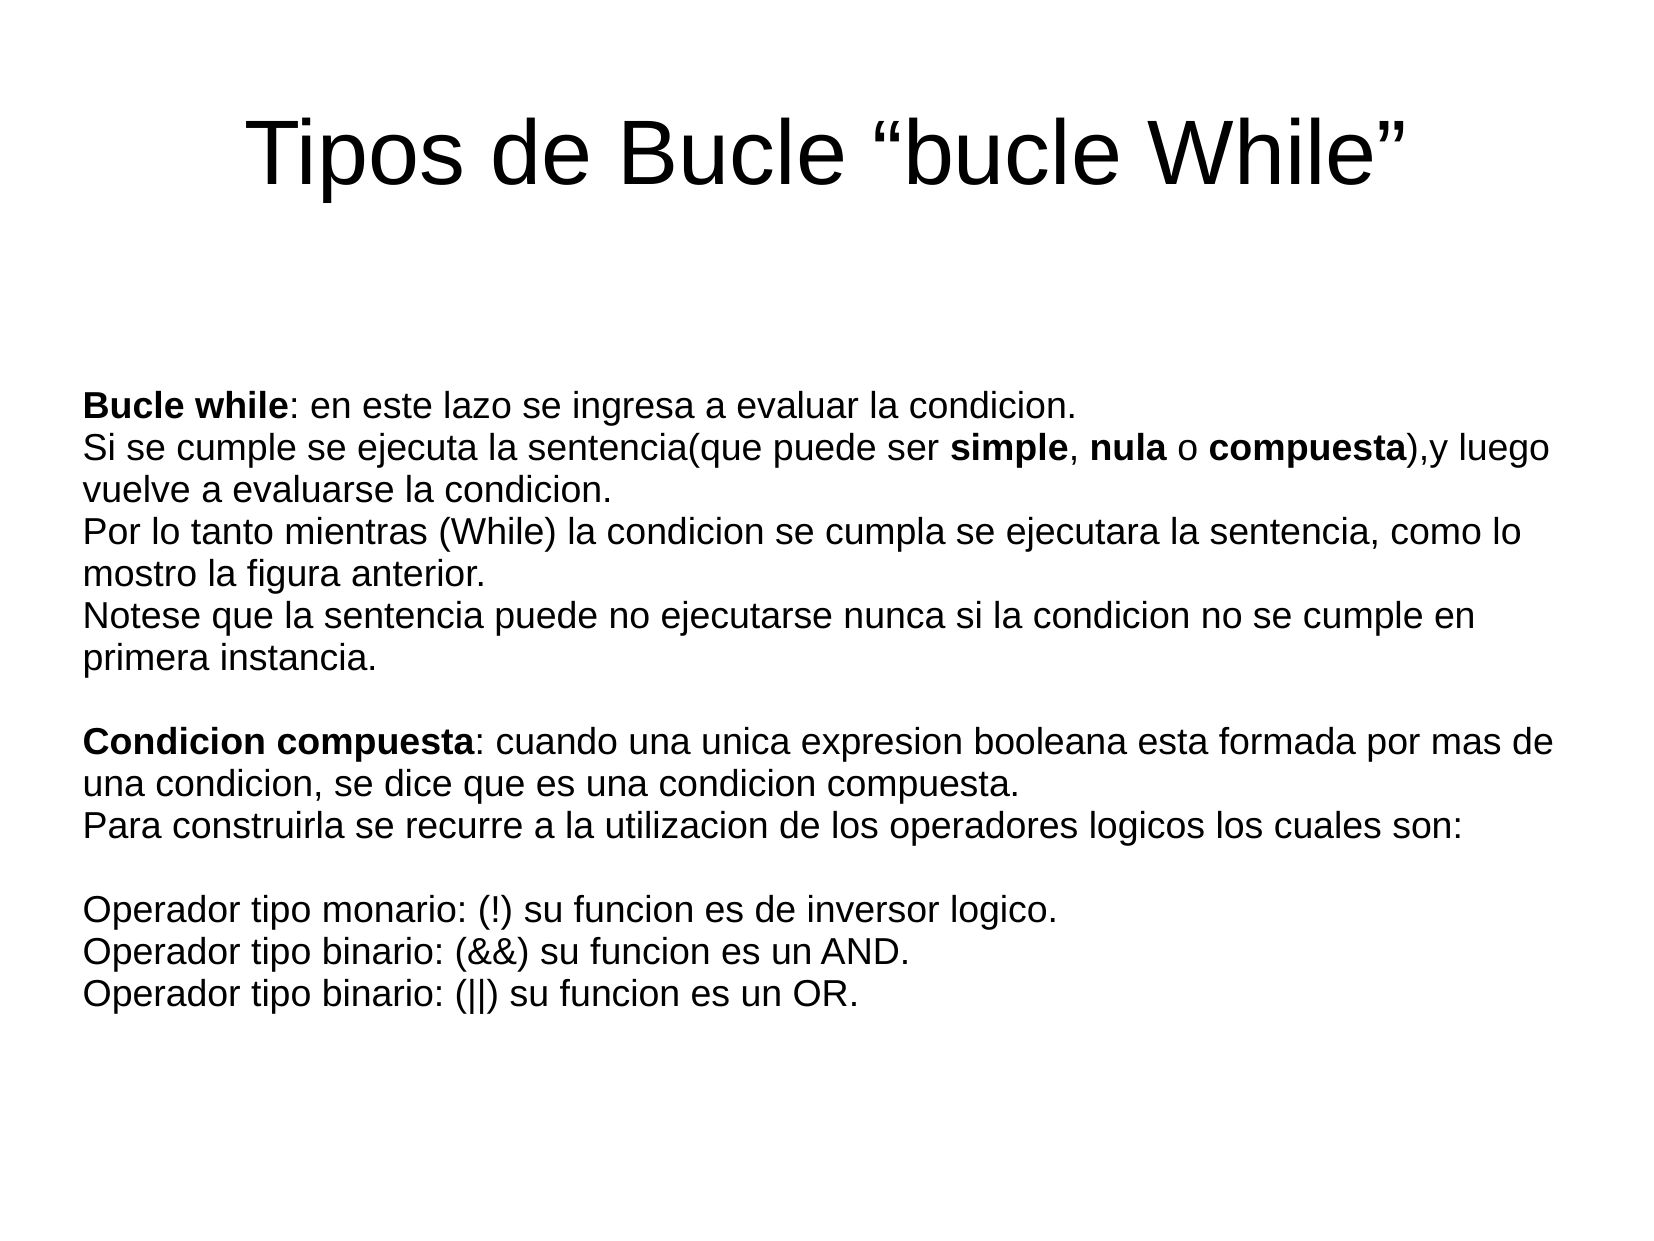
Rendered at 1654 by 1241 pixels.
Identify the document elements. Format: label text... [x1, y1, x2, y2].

title Tipos de Bucle “bucle While” [82, 49, 1571, 257]
subtitle Bucle while: en este lazo se ingresa a evaluar la condicion. Si se cumple se ejecuta la sentencia(que puede ser simple, nula o compuesta),y luego vuelve a evaluarse la condicion. Por lo tanto mientras (While) la condicion se cumpla se ejecutara la sentencia, como lo mostro la figura anterior. Notese que la sentencia puede no ejecutarse nunca si la condicion no se cumple en primera instancia. Condicion compuesta: cuando una unica expresion booleana esta formada por mas de una condicion, se dice que es una condicion compuesta. Para construirla se recurre a la utilizacion de los operadores logicos los cuales son: Operador tipo monario: (!) su funcion es de inversor logico. Operador tipo binario: (&&) su funcion es un AND. Operador tipo binario: (||) su funcion es un OR. [82, 290, 1571, 1109]
